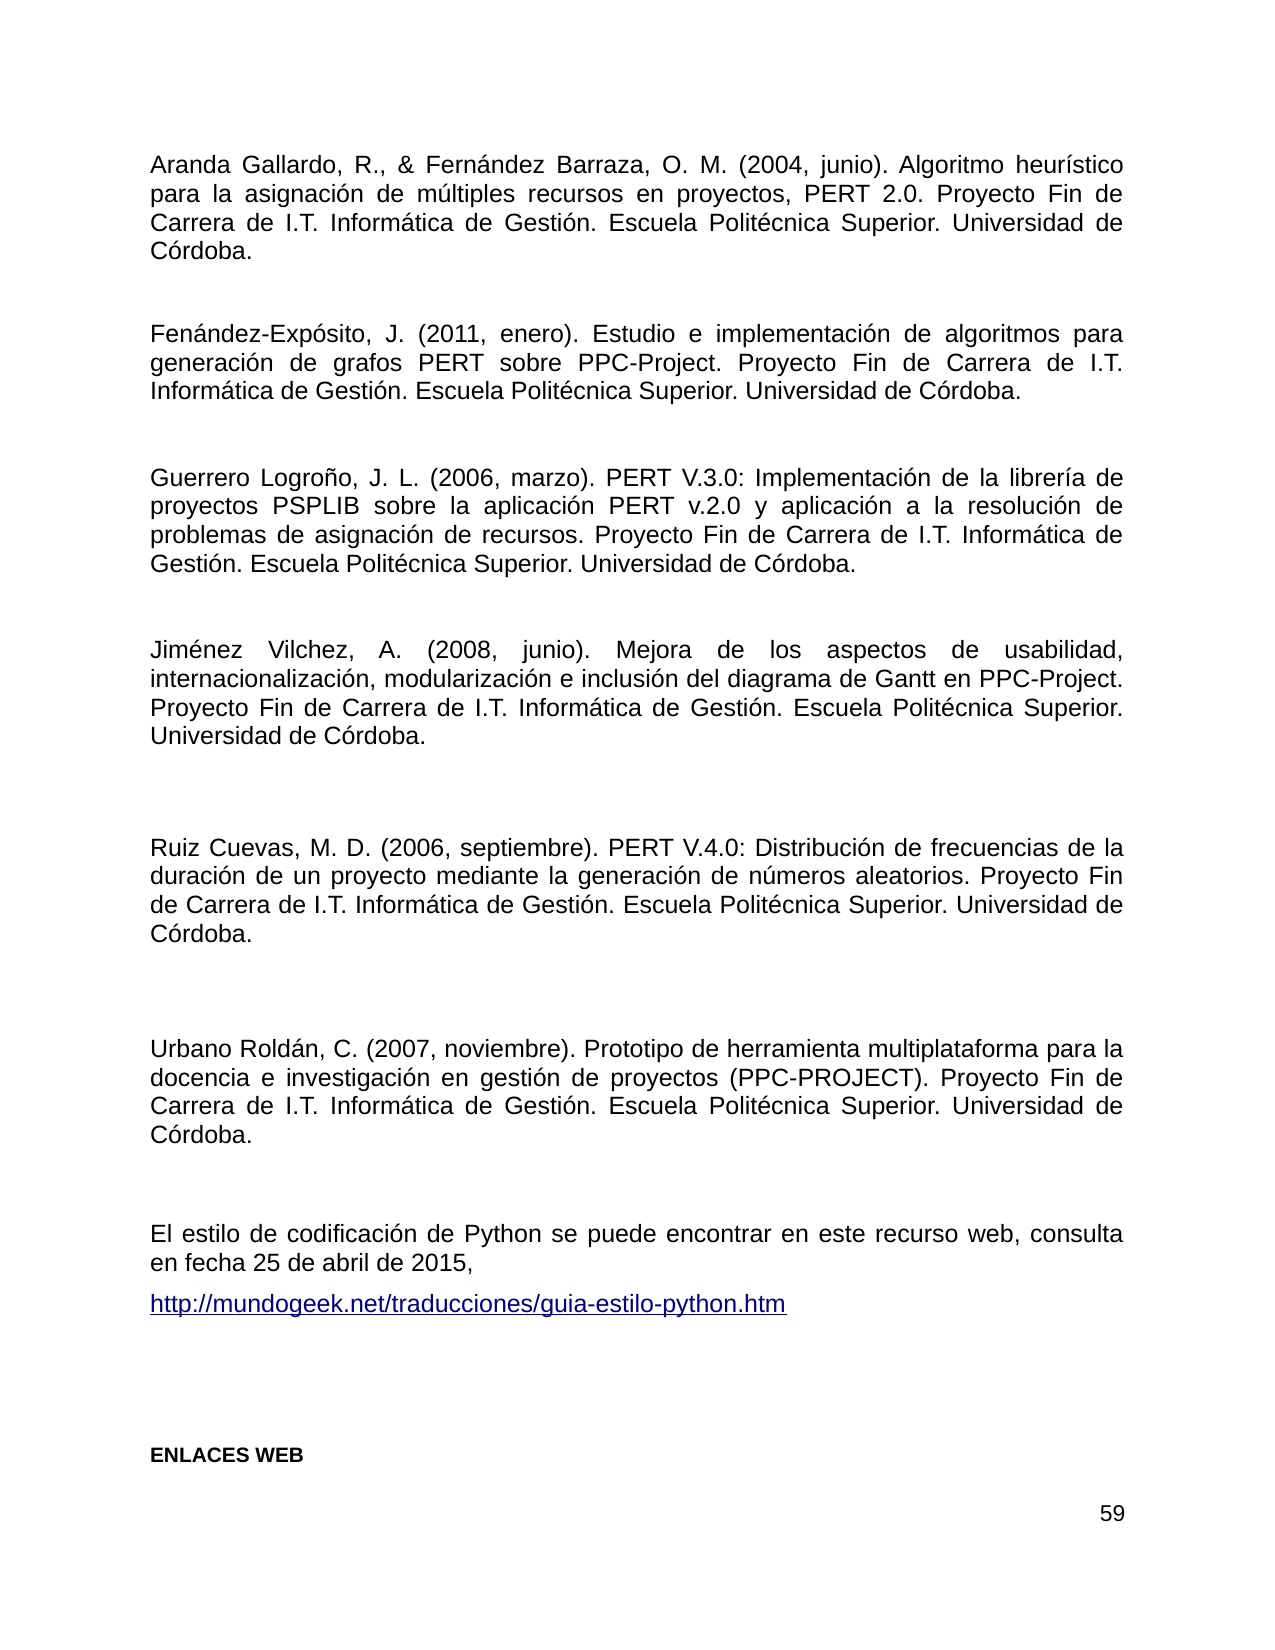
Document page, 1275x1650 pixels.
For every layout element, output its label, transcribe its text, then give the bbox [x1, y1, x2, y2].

text Jiménez Vilchez, A. (2008, junio). Mejora de los aspectos de usabilidad, internacionalización, modularización e inclusión del diagrama de Gantt en PPC-Project. Proyecto Fin de Carrera de I.T. Informática de Gestión. Escuela Politécnica Superior. Universidad de Córdoba. [150, 635, 1125, 750]
text Fenández-Expósito, J. (2011, enero). Estudio e implementación de algoritmos para generación de grafos PERT sobre PPC-Project. Proyecto Fin de Carrera de I.T. Informática de Gestión. Escuela Politécnica Superior. Universidad de Córdoba. [150, 319, 1125, 405]
text Ruiz Cuevas, M. D. (2006, septiembre). PERT V.4.0: Distribución de frecuencias de la duración de un proyecto mediante la generación de números aleatorios. Proyecto Fin de Carrera de I.T. Informática de Gestión. Escuela Politécnica Superior. Universidad de Córdoba. [150, 832, 1125, 947]
text Guerrero Logroño, J. L. (2006, marzo). PERT V.3.0: Implementación de la librería de proyectos PSPLIB sobre la aplicación PERT v.2.0 y aplicación a la resolución de problemas de asignación de recursos. Proyecto Fin de Carrera de I.T. Informática de Gestión. Escuela Politécnica Superior. Universidad de Córdoba. [150, 462, 1125, 577]
text http://mundogeek.net/traducciones/guia-estilo-python.htm [150, 1289, 1125, 1317]
text Urbano Roldán, C. (2007, noviembre). Prototipo de herramienta multiplataforma para la docencia e investigación en gestión de proyectos (PPC-PROJECT). Proyecto Fin de Carrera de I.T. Informática de Gestión. Escuela Politécnica Superior. Universidad de Córdoba. [150, 1034, 1125, 1149]
text Aranda Gallardo, R., & Fernández Barraza, O. M. (2004, junio). Algoritmo heurístico para la asignación de múltiples recursos en proyectos, PERT 2.0. Proyecto Fin de Carrera de I.T. Informática de Gestión. Escuela Politécnica Superior. Universidad de Córdoba. [150, 150, 1125, 265]
text El estilo de codificación de Python se puede encontrar en este recurso web, consulta en fecha 25 de abril de 2015, [150, 1219, 1125, 1276]
text ENLACES WEB [150, 1443, 1125, 1467]
